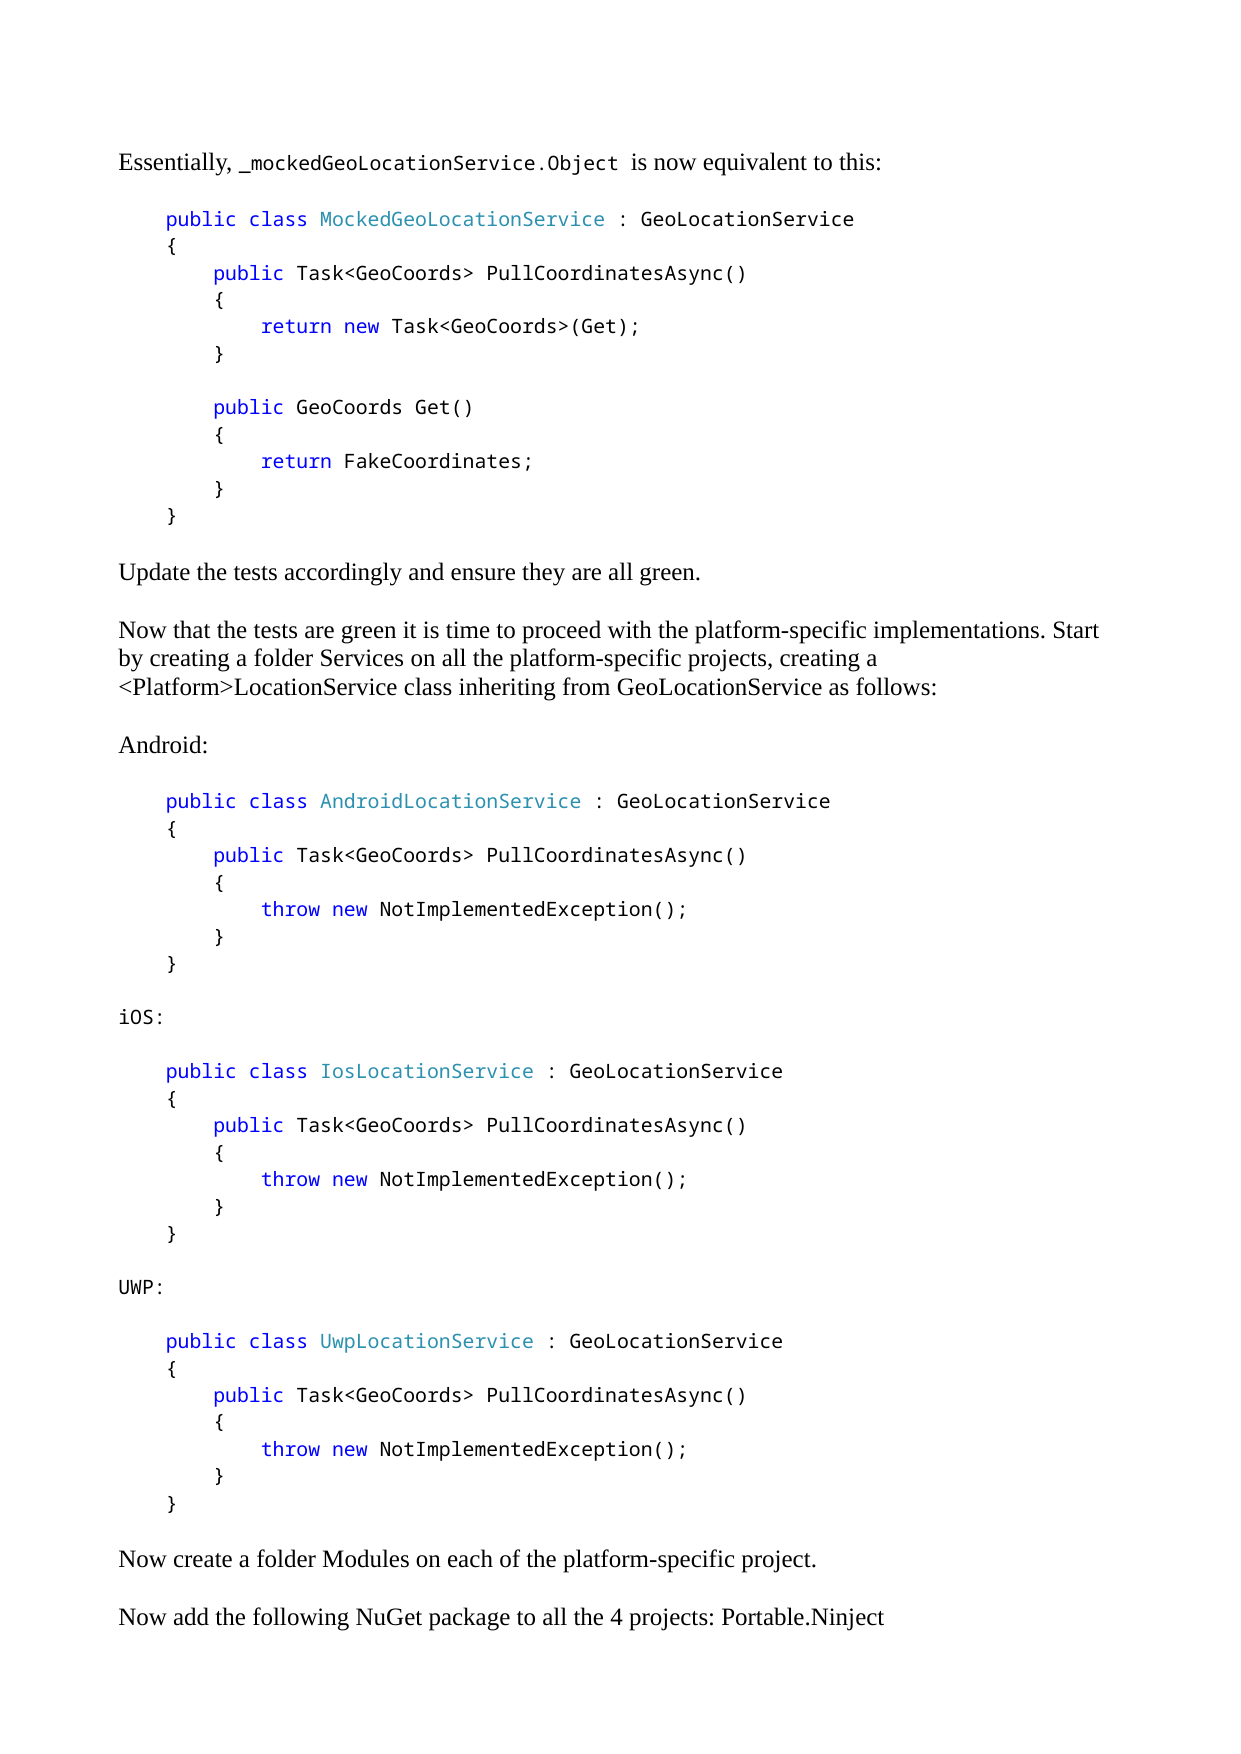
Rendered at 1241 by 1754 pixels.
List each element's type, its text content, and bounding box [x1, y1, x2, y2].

text Android: [118, 730, 1122, 758]
text { [118, 421, 1122, 448]
text } [118, 340, 1122, 367]
text public class UwpLocationService : GeoLocationService [118, 1327, 1122, 1354]
text { [118, 1354, 1122, 1381]
text UWP: [118, 1273, 1122, 1300]
text } [118, 1462, 1122, 1489]
text public class AndroidLocationService : GeoLocationService [118, 787, 1122, 814]
text public Task<GeoCoords> PullCoordinatesAsync() [118, 1111, 1122, 1138]
text throw new NotImplementedException(); [118, 1165, 1122, 1192]
text iOS: [118, 1003, 1122, 1030]
text throw new NotImplementedException(); [118, 1435, 1122, 1462]
text public class IosLocationService : GeoLocationService [118, 1057, 1122, 1084]
text Now create a folder Modules on each of the platform-specific project. [118, 1544, 1122, 1573]
text return new Task<GeoCoords>(Get); [118, 313, 1122, 340]
text { [118, 814, 1122, 841]
text { [118, 868, 1122, 895]
text public Task<GeoCoords> PullCoordinatesAsync() [118, 259, 1122, 286]
text { [118, 1138, 1122, 1165]
text public Task<GeoCoords> PullCoordinatesAsync() [118, 841, 1122, 868]
text public Task<GeoCoords> PullCoordinatesAsync() [118, 1381, 1122, 1408]
text } [118, 1489, 1122, 1516]
text return FakeCoordinates; [118, 448, 1122, 474]
text } [118, 1192, 1122, 1219]
text Update the tests accordingly and ensure they are all green. [118, 557, 1122, 586]
text public GeoCoords Get() [118, 394, 1122, 421]
text { [118, 1084, 1122, 1111]
text { [118, 1408, 1122, 1435]
text } [118, 502, 1122, 528]
text } [118, 1219, 1122, 1246]
text } [118, 922, 1122, 949]
text } [118, 474, 1122, 502]
text public class MockedGeoLocationService : GeoLocationService [118, 205, 1122, 232]
text Essentially, _mockedGeoLocationService.Object is now equivalent to this: [118, 147, 1122, 176]
text } [118, 949, 1122, 976]
text Now that the tests are green it is time to proceed with the platform-specific implementations. Start by creating a folder Services on all the platform-specific projects, creating a <Platform>LocationService class inheriting from GeoLocationService as follows: [118, 615, 1122, 701]
text { [118, 286, 1122, 313]
text Now add the following NuGet package to all the 4 projects: Portable.Ninject [118, 1602, 1122, 1631]
text throw new NotImplementedException(); [118, 895, 1122, 922]
text { [118, 232, 1122, 259]
